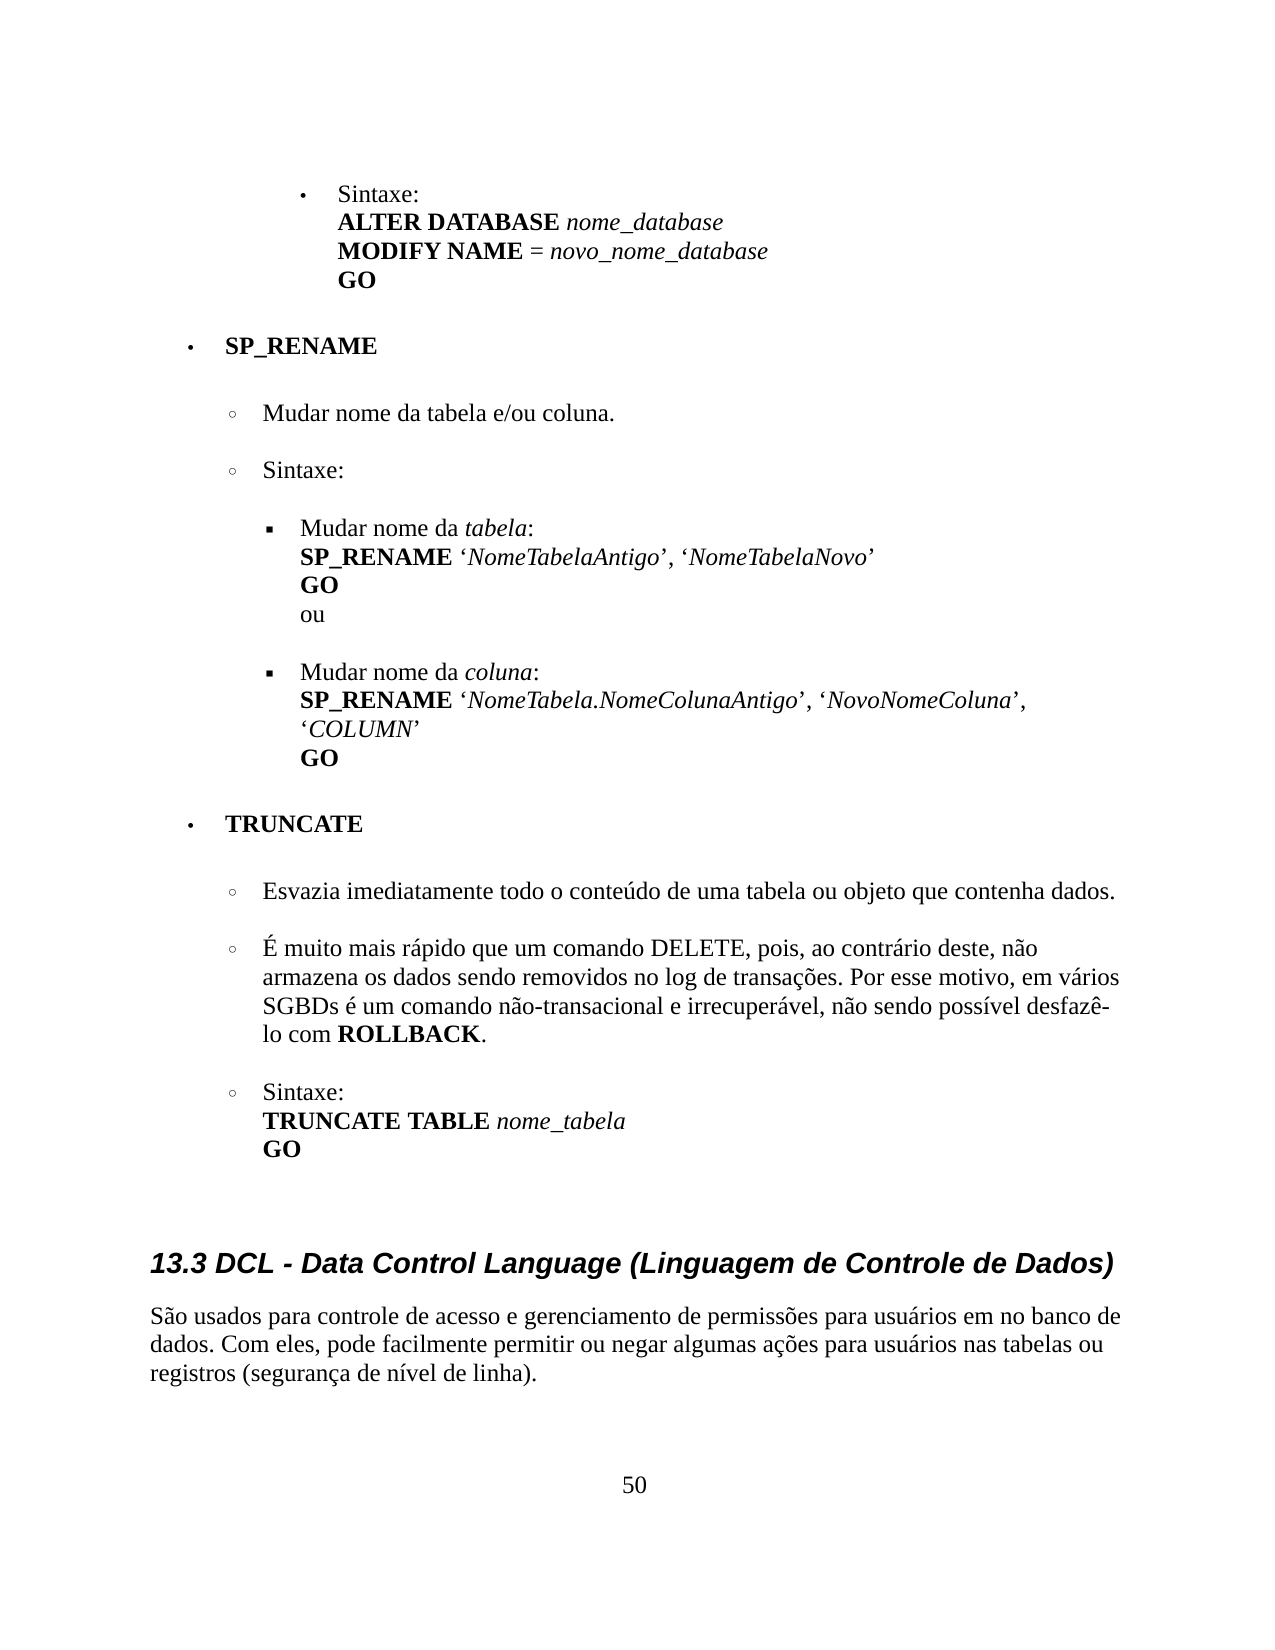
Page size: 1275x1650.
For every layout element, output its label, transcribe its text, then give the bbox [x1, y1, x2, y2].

list Mudar nome da tabela e/ou coluna. [225, 398, 1125, 455]
list Esvazia imediatamente todo o conteúdo de uma tabela ou objeto que contenha dados. [225, 876, 1125, 933]
list Sintaxe: TRUNCATE TABLE nome_tabela GO [225, 1077, 1125, 1192]
list Sintaxe: [225, 455, 1125, 513]
list Mudar nome da coluna: SP_RENAME ‘NomeTabela.NomeColunaAntigo’, ‘NovoNomeColuna’, ‘COLUMN’ GO [262, 657, 1125, 800]
list Sintaxe: ALTER DATABASE nome_database MODIFY NAME = novo_nome_database GO [300, 179, 1125, 322]
text São usados para controle de acesso e gerenciamento de permissões para usuários em no banco de dados. Com eles, pode facilmente permitir ou negar algumas ações para usuários nas tabelas ou registros (segurança de nível de linha). [150, 1301, 1125, 1416]
list É muito mais rápido que um comando DELETE, pois, ao contrário deste, não armazena os dados sendo removidos no log de transações. Por esse motivo, em vários SGBDs é um comando não-transacional e irrecuperável, não sendo possível desfazê-lo com ROLLBACK. [225, 933, 1125, 1077]
list Mudar nome da tabela: SP_RENAME ‘NomeTabelaAntigo’, ‘NomeTabelaNovo’ GO ou [262, 513, 1125, 657]
list [300, 150, 1125, 179]
list SP_RENAME [187, 331, 1125, 389]
list TRUNCATE [187, 809, 1125, 867]
subtitle 13.3 DCL - Data Control Language (Linguagem de Controle de Dados) [150, 1246, 1125, 1279]
